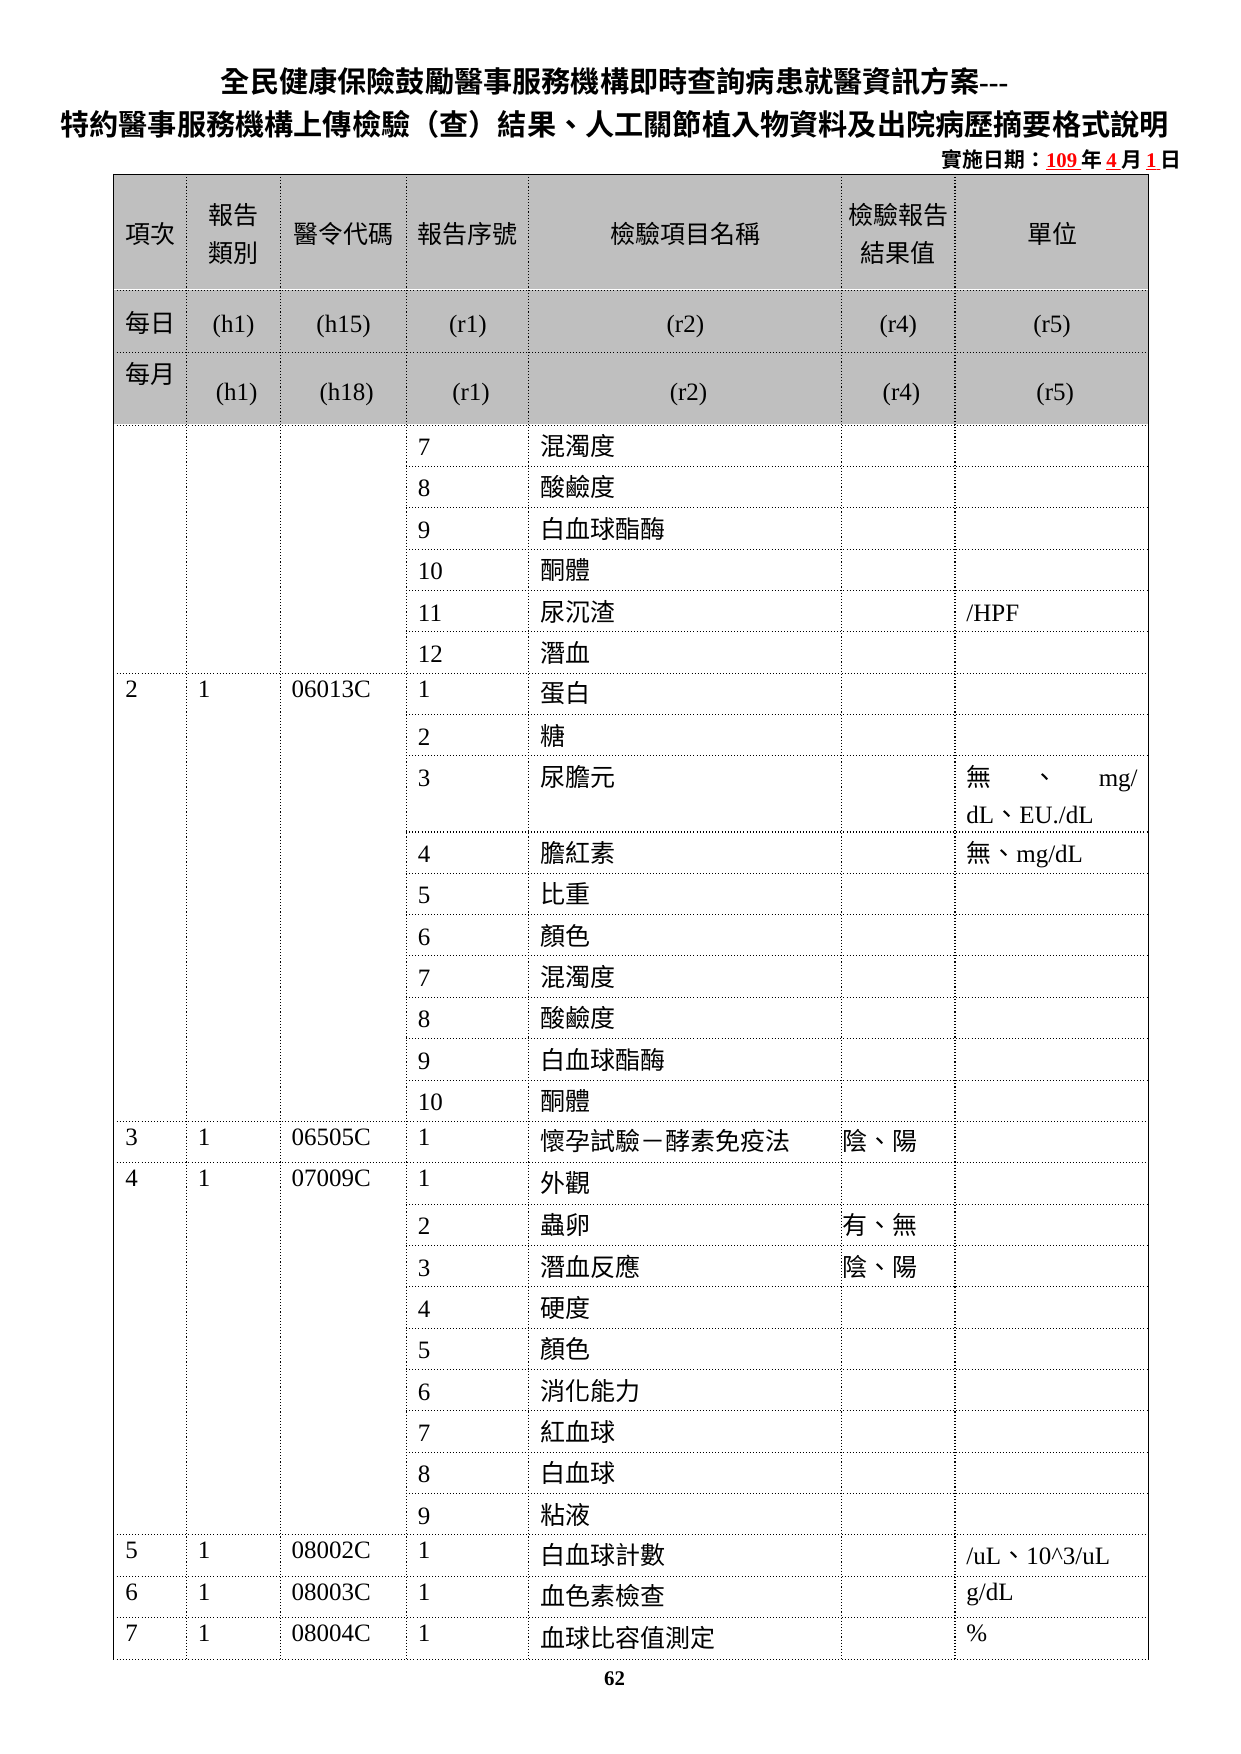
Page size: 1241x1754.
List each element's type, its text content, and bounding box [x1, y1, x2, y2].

table_cell 血色素檢查 [529, 1576, 841, 1617]
table_cell 酸鹼度 [529, 997, 841, 1038]
table_cell 糖 [529, 714, 841, 755]
table_cell (r5) [955, 352, 1148, 424]
table_cell [841, 1534, 955, 1576]
table_cell 6 [114, 1576, 186, 1617]
table_cell [955, 1369, 1148, 1410]
table_cell 酸鹼度 [529, 466, 841, 507]
table_cell 1 [186, 1121, 280, 1162]
table_cell 1 [186, 1534, 280, 1576]
table_cell g/dL [955, 1576, 1148, 1617]
table_cell (r1) [406, 290, 529, 352]
table_cell [841, 873, 955, 914]
table_cell 12 [406, 631, 529, 673]
table_header 醫令代碼 [280, 175, 406, 289]
table_cell [841, 466, 955, 507]
table_cell [955, 1121, 1148, 1162]
table_cell 06013C [280, 673, 406, 1121]
table_cell 1 [186, 1162, 280, 1534]
table_cell 10 [406, 1080, 529, 1121]
table_cell [955, 1245, 1148, 1286]
table_cell [280, 425, 406, 673]
table_cell [841, 425, 955, 466]
table_cell 1 [186, 673, 280, 1121]
table_cell /uL、10^3/uL [955, 1534, 1148, 1576]
table_cell 08003C [280, 1576, 406, 1617]
table_cell [841, 673, 955, 714]
table_cell [841, 1410, 955, 1452]
table_cell 2 [406, 1204, 529, 1245]
table_cell % [955, 1617, 1148, 1658]
table_cell [841, 1452, 955, 1493]
table_cell [841, 755, 955, 831]
table_header 檢驗項目名稱 [529, 175, 841, 289]
table_cell [955, 914, 1148, 955]
table_cell 陰、陽 [841, 1245, 955, 1286]
table_cell [955, 1080, 1148, 1121]
table_cell 10 [406, 549, 529, 590]
table_cell 8 [406, 1452, 529, 1493]
table_header 項次 [114, 175, 186, 289]
table_cell 血球比容值測定 [529, 1617, 841, 1658]
table_cell 白血球酯酶 [529, 1038, 841, 1079]
table_cell 8 [406, 466, 529, 507]
table_cell 有、無 [841, 1204, 955, 1245]
table_cell 07009C [280, 1162, 406, 1534]
table_cell 混濁度 [529, 425, 841, 466]
table_cell [955, 1410, 1148, 1452]
table_cell [955, 1038, 1148, 1079]
table_cell [955, 997, 1148, 1038]
table_cell 3 [114, 1121, 186, 1162]
table_cell 1 [406, 1162, 529, 1203]
table_cell 粘液 [529, 1493, 841, 1534]
table_cell (r5) [955, 290, 1148, 352]
table_cell [841, 955, 955, 997]
table_cell 懷孕試驗－酵素免疫法 [529, 1121, 841, 1162]
table_cell [955, 466, 1148, 507]
table_cell 9 [406, 1493, 529, 1534]
table_cell 硬度 [529, 1286, 841, 1328]
table_cell 1 [186, 1617, 280, 1658]
table_cell [114, 425, 186, 673]
table_cell 紅血球 [529, 1410, 841, 1452]
table_cell [841, 1369, 955, 1410]
table_cell [955, 507, 1148, 548]
table_cell [841, 1617, 955, 1658]
table_cell [841, 1286, 955, 1328]
table_header 報告序號 [406, 175, 529, 289]
table_cell [841, 914, 955, 955]
table_cell [841, 507, 955, 548]
table_cell [841, 1038, 955, 1079]
table_header 報告類別 [186, 175, 280, 289]
table_cell 每日 [114, 290, 186, 352]
table_cell [841, 631, 955, 673]
table_cell 11 [406, 590, 529, 631]
table_cell 消化能力 [529, 1369, 841, 1410]
table_cell 5 [406, 1328, 529, 1369]
table_cell 4 [406, 831, 529, 873]
table_cell 1 [406, 1617, 529, 1658]
table_cell 比重 [529, 873, 841, 914]
table_cell 9 [406, 1038, 529, 1079]
table_cell [955, 1328, 1148, 1369]
table_cell 白血球酯酶 [529, 507, 841, 548]
table_cell [955, 1452, 1148, 1493]
table_cell 3 [406, 755, 529, 831]
table_cell 08002C [280, 1534, 406, 1576]
table_cell 顏色 [529, 1328, 841, 1369]
table_cell 4 [406, 1286, 529, 1328]
table_cell 6 [406, 914, 529, 955]
table_cell (h15) [280, 290, 406, 352]
table_cell 無、mg/dL、EU./dL [955, 755, 1148, 831]
table_cell 外觀 [529, 1162, 841, 1203]
table_cell [841, 1493, 955, 1534]
table_cell 膽紅素 [529, 831, 841, 873]
table_cell 2 [406, 714, 529, 755]
table_cell [841, 1162, 955, 1203]
table_cell (h1) [186, 290, 280, 352]
table_cell [955, 425, 1148, 466]
table_cell [841, 1328, 955, 1369]
table_cell 7 [406, 955, 529, 997]
table_cell [841, 714, 955, 755]
table_cell 潛血反應 [529, 1245, 841, 1286]
table_cell [841, 549, 955, 590]
table_cell 每月 [114, 352, 186, 424]
table_cell 9 [406, 507, 529, 548]
table_cell 7 [114, 1617, 186, 1658]
table_cell [955, 1493, 1148, 1534]
table_cell [955, 631, 1148, 673]
table_cell 4 [114, 1162, 186, 1534]
table_cell [955, 873, 1148, 914]
table_cell 5 [406, 873, 529, 914]
table_cell 1 [406, 1534, 529, 1576]
table_cell 06505C [280, 1121, 406, 1162]
table_cell (r1) [406, 352, 529, 424]
table_cell (h1) [186, 352, 280, 424]
table_cell (r4) [841, 352, 955, 424]
table_cell [841, 590, 955, 631]
table_cell 蛋白 [529, 673, 841, 714]
table_cell [841, 1576, 955, 1617]
table_cell 混濁度 [529, 955, 841, 997]
table_cell [955, 549, 1148, 590]
table_cell [955, 714, 1148, 755]
table_cell 酮體 [529, 1080, 841, 1121]
table_cell 蟲卵 [529, 1204, 841, 1245]
table_cell 白血球計數 [529, 1534, 841, 1576]
table_cell 08004C [280, 1617, 406, 1658]
table_cell 1 [406, 673, 529, 714]
table_cell (r4) [841, 290, 955, 352]
table_cell 1 [406, 1576, 529, 1617]
table_cell (h18) [280, 352, 406, 424]
table_cell [955, 1162, 1148, 1203]
table_header 檢驗報告結果值 [841, 175, 955, 289]
table_cell [186, 425, 280, 673]
table_cell [955, 1204, 1148, 1245]
table_cell 8 [406, 997, 529, 1038]
table_cell 7 [406, 425, 529, 466]
table_cell [955, 955, 1148, 997]
table_cell (r2) [529, 290, 841, 352]
table_cell 陰、陽 [841, 1121, 955, 1162]
table_cell (r2) [529, 352, 841, 424]
table_cell 7 [406, 1410, 529, 1452]
table_cell [841, 997, 955, 1038]
table_cell 潛血 [529, 631, 841, 673]
table_cell /HPF [955, 590, 1148, 631]
table_cell 1 [406, 1121, 529, 1162]
table_cell [955, 1286, 1148, 1328]
table_cell [841, 1080, 955, 1121]
table_cell 尿膽元 [529, 755, 841, 831]
table_cell [841, 831, 955, 873]
table_cell 1 [186, 1576, 280, 1617]
table_cell 5 [114, 1534, 186, 1576]
table_cell 3 [406, 1245, 529, 1286]
table_cell 酮體 [529, 549, 841, 590]
table_cell 顏色 [529, 914, 841, 955]
table_cell 6 [406, 1369, 529, 1410]
table_cell 白血球 [529, 1452, 841, 1493]
table_cell 尿沉渣 [529, 590, 841, 631]
table_cell 2 [114, 673, 186, 1121]
table_cell [955, 673, 1148, 714]
table_header 單位 [955, 175, 1148, 289]
table_cell 無、mg/dL [955, 831, 1148, 873]
